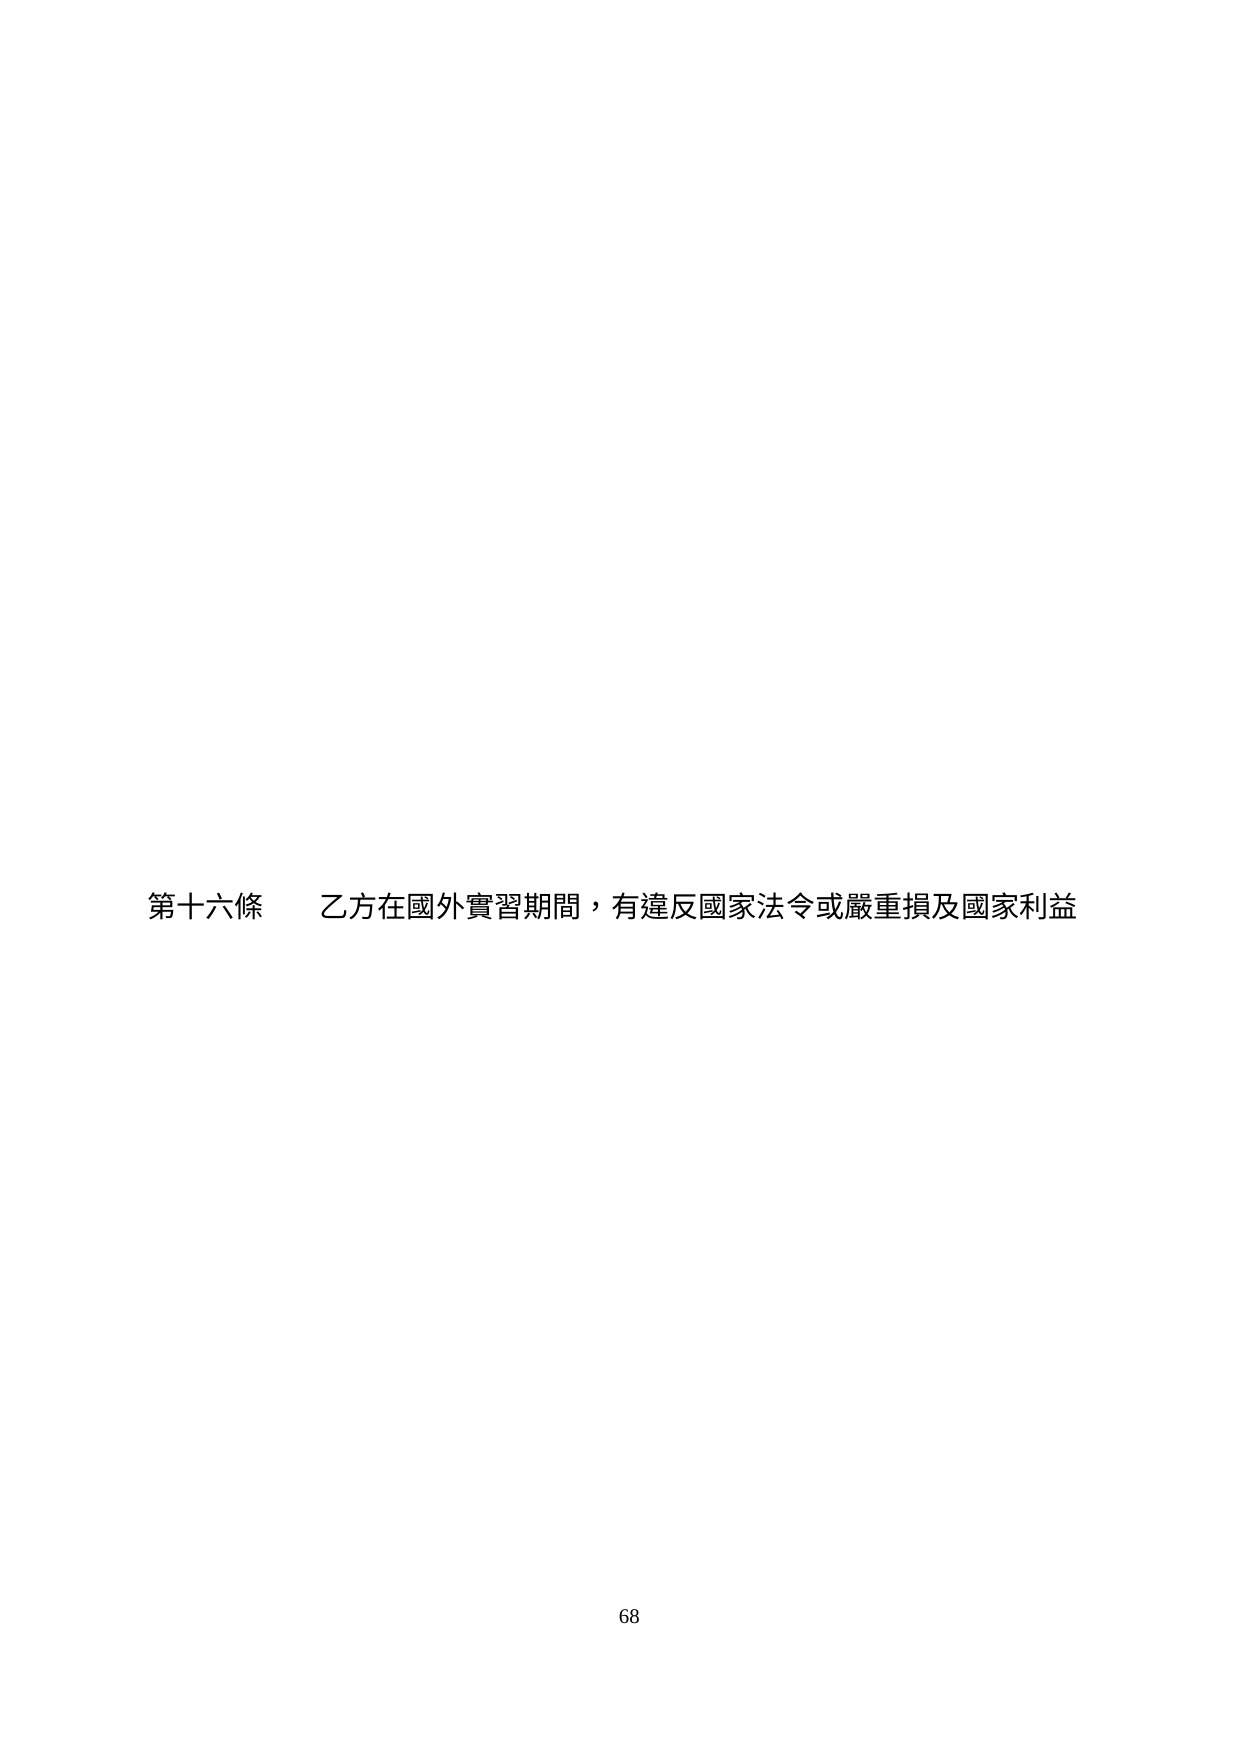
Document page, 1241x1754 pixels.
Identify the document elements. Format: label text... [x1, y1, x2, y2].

table_cell 第十六條 [136, 863, 308, 926]
table_cell [136, 801, 308, 863]
table_cell [308, 801, 1092, 863]
table_cell 乙方在國外實習期間，有違反國家法令或嚴重損及國家利益 [308, 863, 1092, 926]
